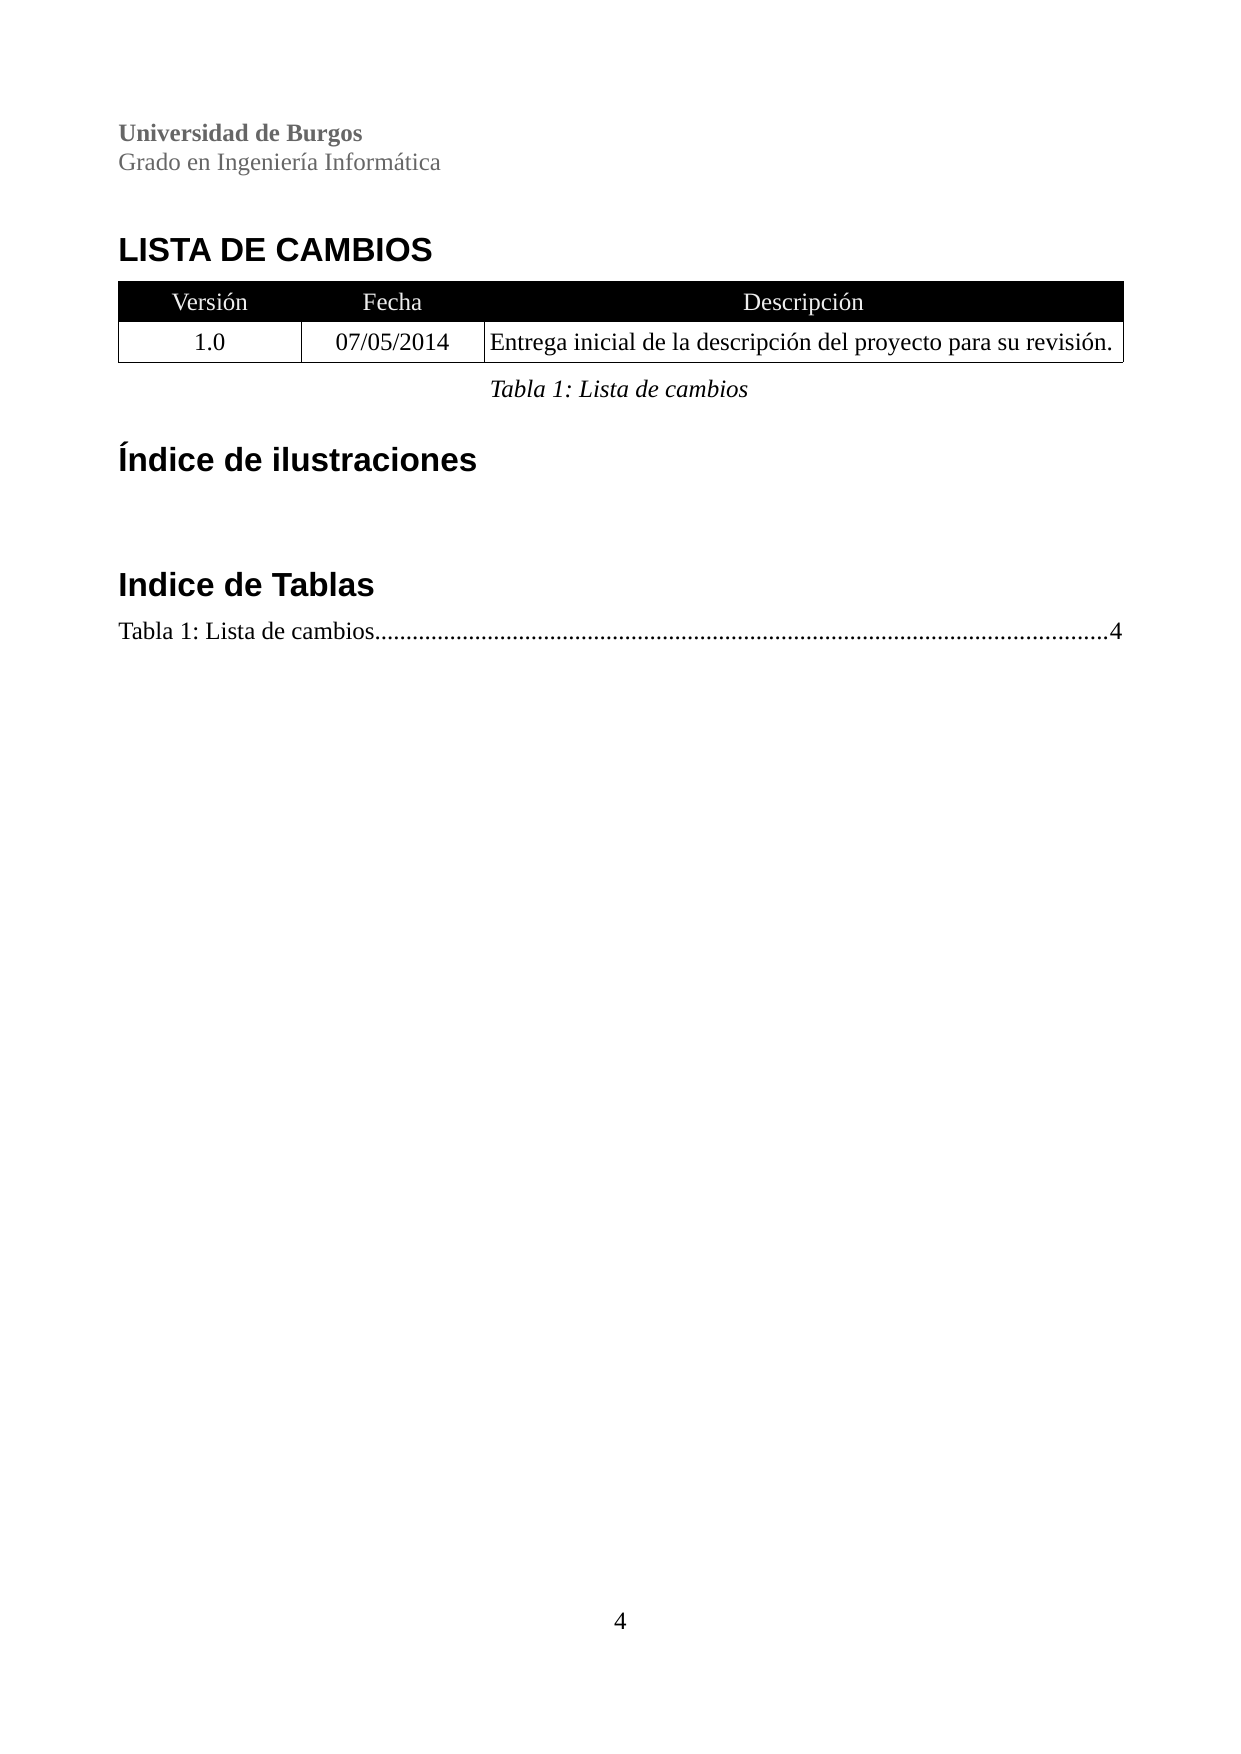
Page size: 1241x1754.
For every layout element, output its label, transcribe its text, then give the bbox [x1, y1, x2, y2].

subtitle LISTA DE CAMBIOS [118, 230, 1122, 268]
table_header Descripción [485, 282, 1123, 321]
subtitle Indice de Tablas [118, 566, 1122, 604]
table_cell 07/05/2014 [302, 322, 484, 362]
table_cell 1.0 [119, 322, 301, 362]
table_header Versión [119, 282, 301, 321]
text Tabla 1: Lista de cambios 4 [118, 616, 1122, 645]
text Tabla 1: Lista de cambios [118, 374, 1122, 403]
table_header Fecha [302, 282, 484, 321]
table_cell Entrega inicial de la descripción del proyecto para su revisión. [485, 322, 1123, 362]
subtitle Índice de ilustraciones [118, 441, 1122, 479]
